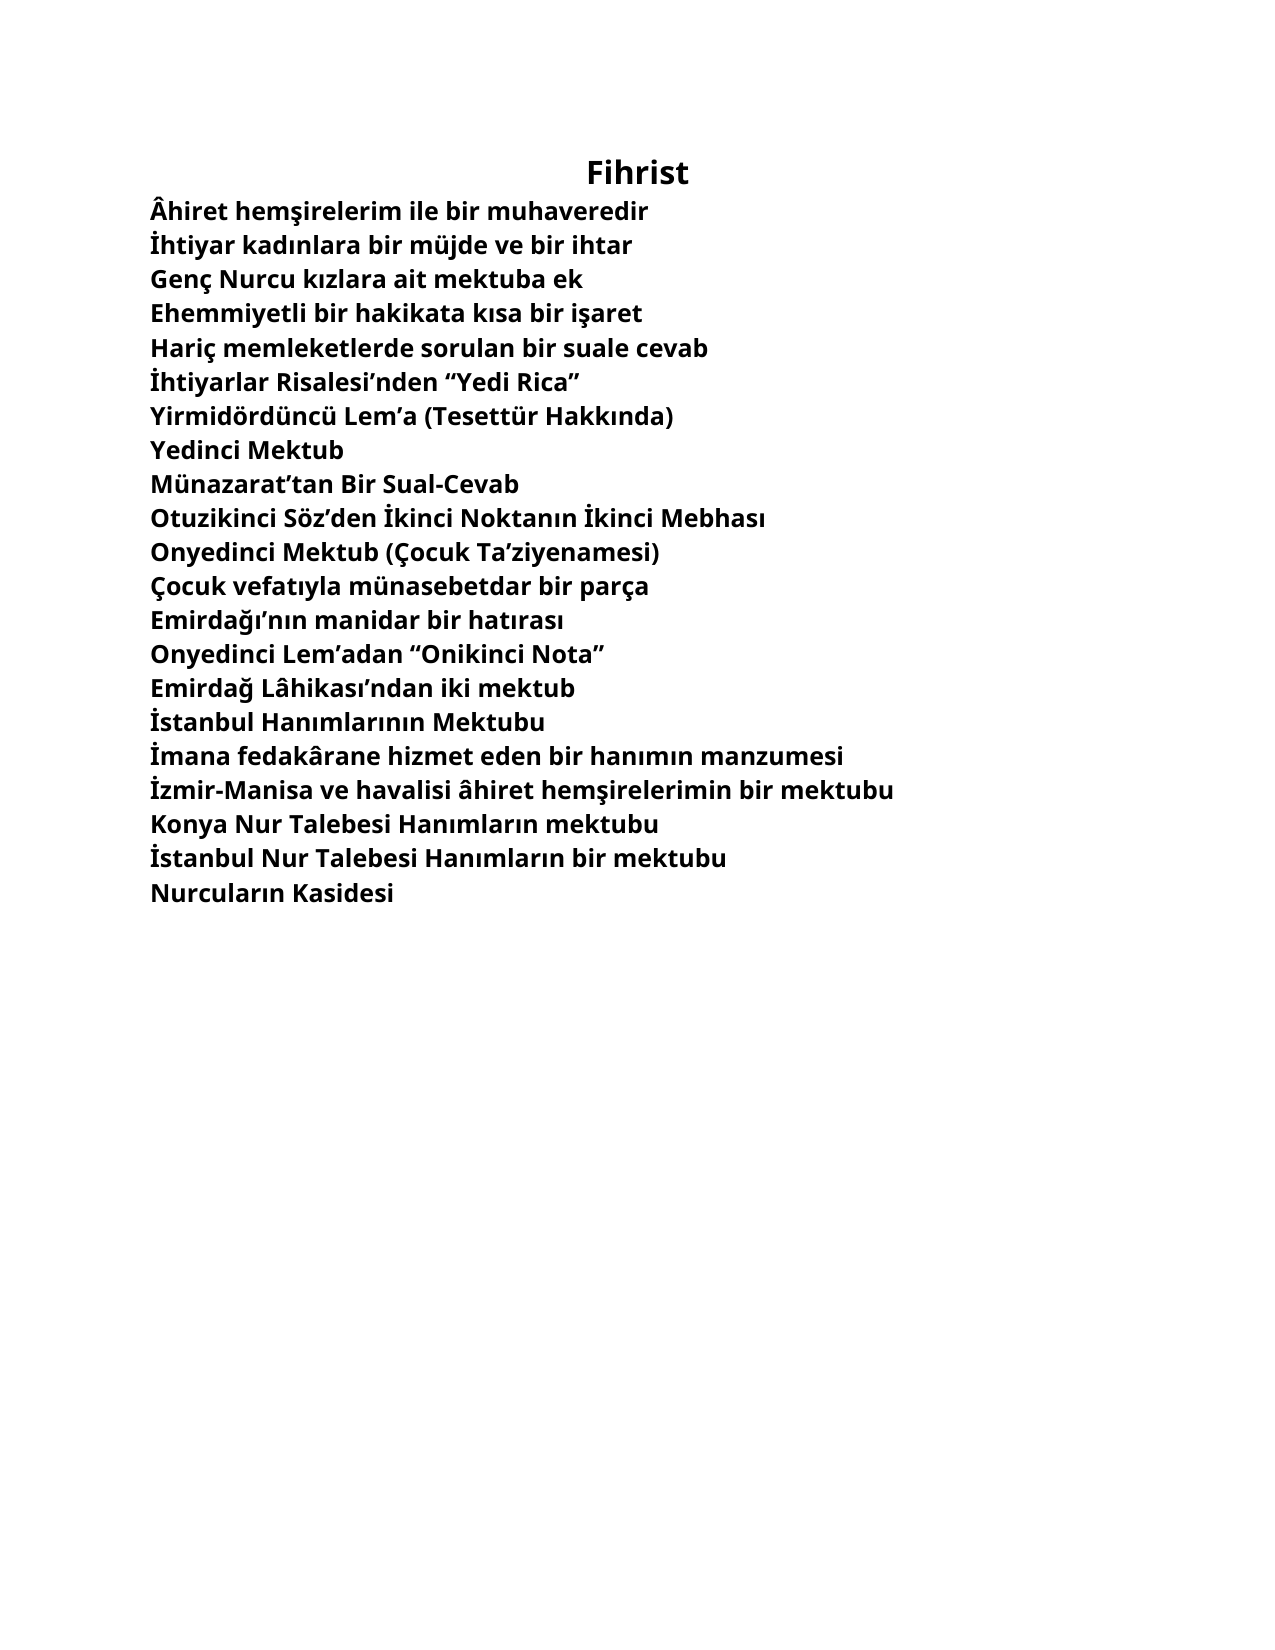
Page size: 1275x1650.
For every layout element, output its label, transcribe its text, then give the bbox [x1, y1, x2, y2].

text Hariç memleketlerde sorulan bir suale cevab [150, 330, 1125, 364]
text Nurcuların Kasidesi [150, 875, 1125, 909]
text Ehemmiyetli bir hakikata kısa bir işaret [150, 296, 1125, 330]
text Emirdağ Lâhikası’ndan iki mektub [150, 671, 1125, 705]
text İstanbul Hanımlarının Mektubu [150, 705, 1125, 739]
text İhtiyar kadınlara bir müjde ve bir ihtar [150, 228, 1125, 262]
text Konya Nur Talebesi Hanımların mektubu [150, 807, 1125, 841]
text İhtiyarlar Risalesi’nden “Yedi Rica” [150, 364, 1125, 398]
text Münazarat’tan Bir Sual-Cevab [150, 466, 1125, 501]
text Onyedinci Lem’adan “Onikinci Nota” [150, 637, 1125, 671]
text Genç Nurcu kızlara ait mektuba ek [150, 262, 1125, 296]
text Âhiret hemşirelerim ile bir muhaveredir [150, 194, 1125, 228]
text İmana fedakârane hizmet eden bir hanımın manzumesi [150, 739, 1125, 773]
text İzmir-Manisa ve havalisi âhiret hemşirelerimin bir mektubu [150, 773, 1125, 807]
text Emirdağı’nın manidar bir hatırası [150, 603, 1125, 637]
subtitle Fihrist [150, 150, 1125, 194]
text İstanbul Nur Talebesi Hanımların bir mektubu [150, 841, 1125, 875]
text Otuzikinci Söz’den İkinci Noktanın İkinci Mebhası [150, 501, 1125, 534]
text Yedinci Mektub [150, 432, 1125, 466]
text Onyedinci Mektub (Çocuk Ta’ziyenamesi) [150, 534, 1125, 569]
text Yirmidördüncü Lem’a (Tesettür Hakkında) [150, 398, 1125, 432]
text Çocuk vefatıyla münasebetdar bir parça [150, 569, 1125, 603]
